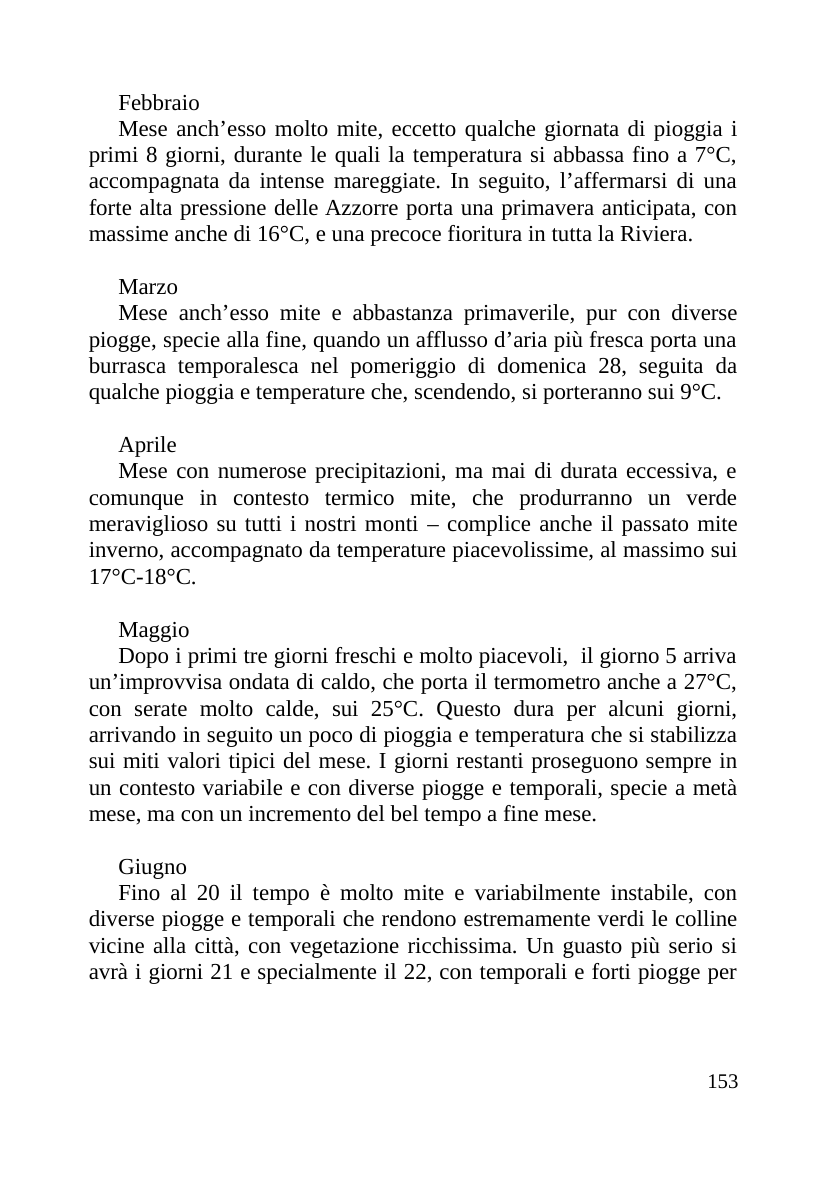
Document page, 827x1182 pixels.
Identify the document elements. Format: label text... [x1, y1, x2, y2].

text Febbraio [88, 88, 738, 115]
text Mese anch’esso mite e abbastanza primaverile, pur con diverse piogge, specie alla fine, quando un afflusso d’aria più fresca porta una burrasca temporalesca nel pomeriggio di domenica 28, seguita da qualche pioggia e temperature che, scendendo, si porteranno sui 9°C. [88, 299, 738, 405]
text Fino al 20 il tempo è molto mite e variabilmente instabile, con diverse piogge e temporali che rendono estremamente verdi le colline vicine alla città, con vegetazione ricchissima. Un guasto più serio si avrà i giorni 21 e specialmente il 22, con temporali e forti piogge per [88, 879, 738, 984]
text Mese con numerose precipitazioni, ma mai di durata eccessiva, e comunque in contesto termico mite, che produrranno un verde meraviglioso su tutti i nostri monti ‒ complice anche il passato mite inverno, accompagnato da temperature piacevolissime, al massimo sui 17°C-18°C. [88, 457, 738, 589]
text Maggio [88, 616, 738, 642]
text Giugno [88, 853, 738, 879]
text Marzo [88, 273, 738, 299]
text Aprile [88, 431, 738, 457]
text Dopo i primi tre giorni freschi e molto piacevoli, il giorno 5 arriva un’improvvisa ondata di caldo, che porta il termometro anche a 27°C, con serate molto calde, sui 25°C. Questo dura per alcuni giorni, arrivando in seguito un poco di pioggia e temperatura che si stabilizza sui miti valori tipici del mese. I giorni restanti proseguono sempre in un contesto variabile e con diverse piogge e temporali, specie a metà mese, ma con un incremento del bel tempo a fine mese. [88, 642, 738, 826]
text Mese anch’esso molto mite, eccetto qualche giornata di pioggia i primi 8 giorni, durante le quali la temperatura si abbassa fino a 7°C, accompagnata da intense mareggiate. In seguito, l’affermarsi di una forte alta pressione delle Azzorre porta una primavera anticipata, con massime anche di 16°C, e una precoce fioritura in tutta la Riviera. [88, 115, 738, 247]
